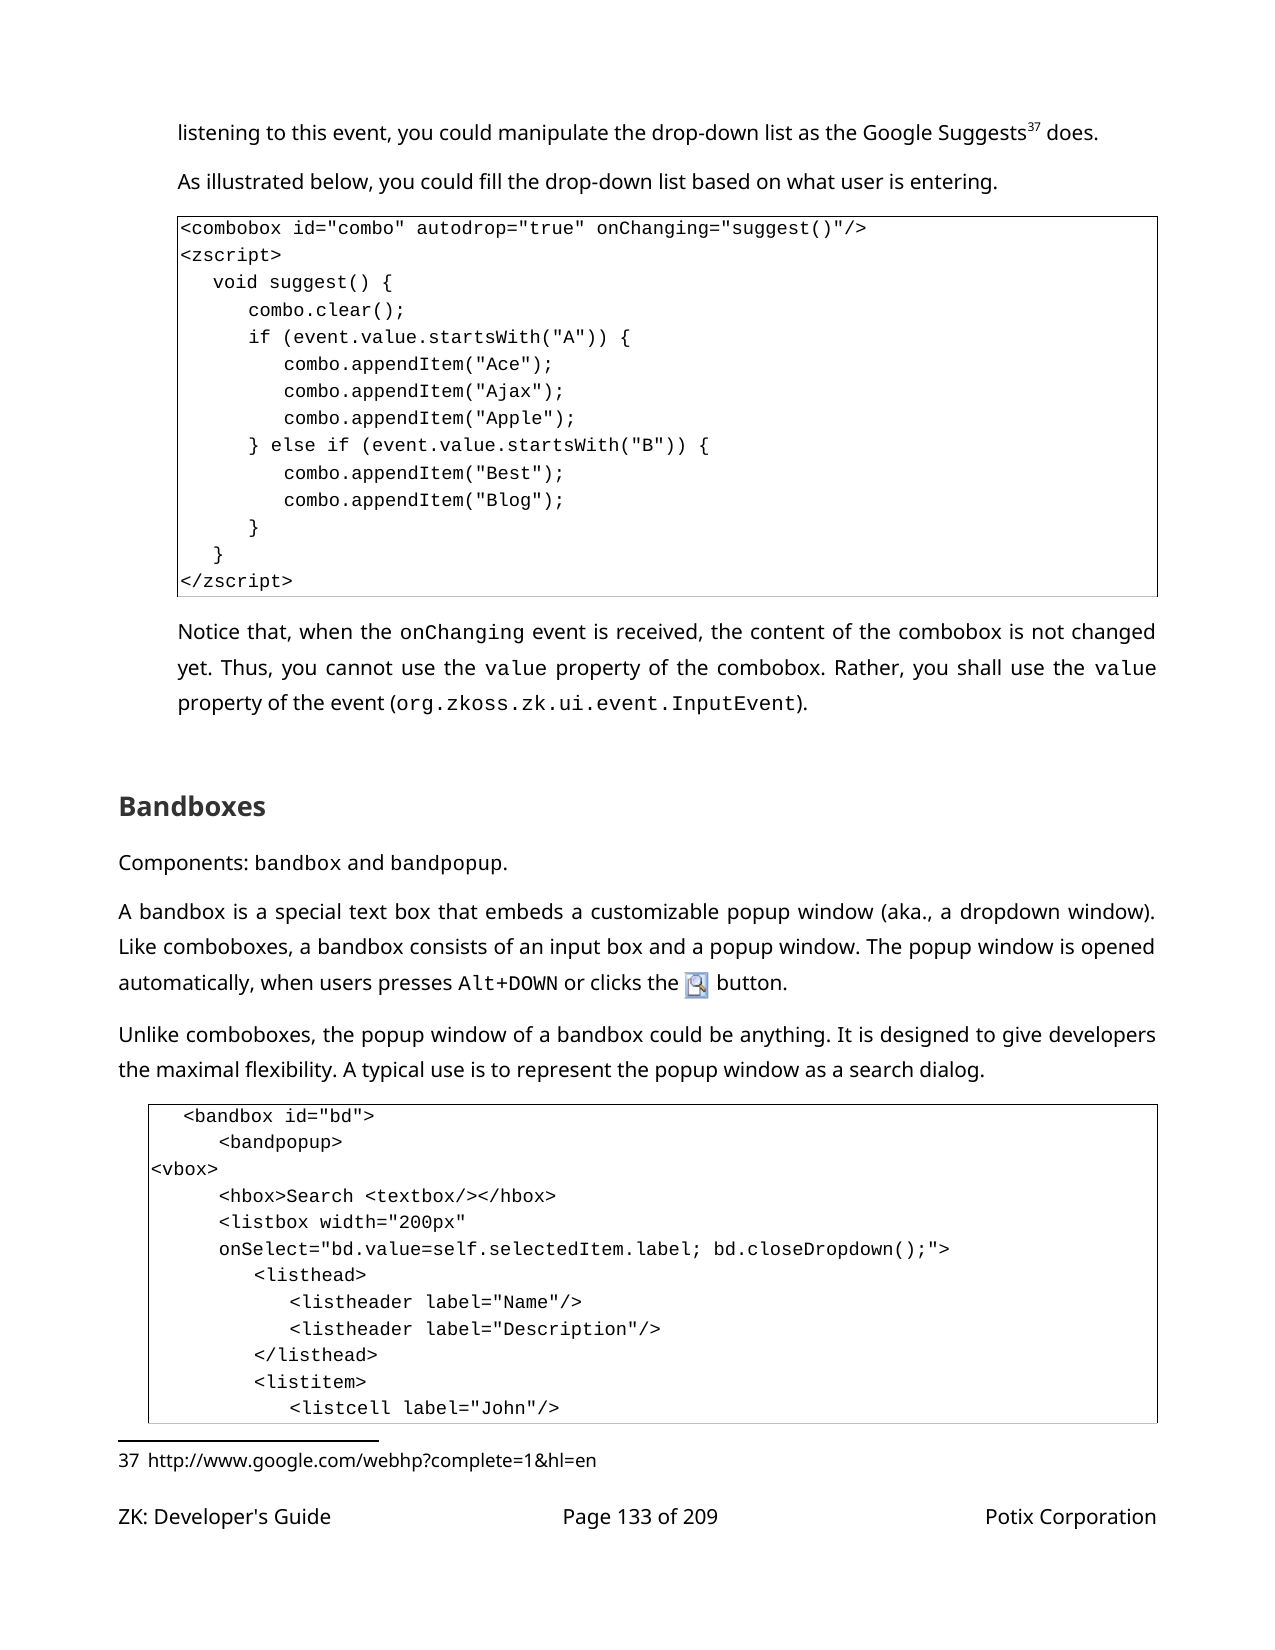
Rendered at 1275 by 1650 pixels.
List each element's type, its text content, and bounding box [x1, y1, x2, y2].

text http://www.google.com/webhp?complete=1&hl=en [118, 1447, 1157, 1473]
text void suggest() { [178, 270, 1157, 294]
subtitle Bandboxes [118, 788, 1157, 824]
text <bandbox id="bd"> <bandpopup> <vbox> <hbox>Search <textbox/></hbox> <listbox width="200px" onSelect="bd.value=self.selectedItem.label; bd.closeDropdown();"> <listhead> <listheader label="Name"/> <listheader label="Description"/> </listhead> <listitem> <listcell label="John"/> [149, 1105, 1157, 1423]
text combo.appendItem("Ajax"); [178, 379, 1157, 403]
text Notice that, when the onChanging event is received, the content of the combobox is not changed yet. Thus, you cannot use the value property of the combobox. Rather, you shall use the value property of the event (org.zkoss.zk.ui.event.InputEvent). [177, 617, 1157, 717]
text Unlike comboboxes, the popup window of a bandbox could be anything. It is designed to give developers the maximal flexibility. A typical use is to represent the popup window as a search dialog. [118, 1020, 1157, 1083]
text <combobox id="combo" autodrop="true" onChanging="suggest()"/> [178, 217, 1157, 240]
text combo.appendItem("Ace"); [178, 352, 1157, 376]
text combo.appendItem("Blog"); [178, 488, 1157, 512]
text combo.appendItem("Apple"); [178, 406, 1157, 430]
text combo.clear(); [178, 297, 1157, 322]
text </zscript> [178, 569, 1157, 596]
text } else if (event.value.startsWith("B")) { [178, 433, 1157, 458]
text } [178, 542, 1157, 566]
text } [178, 515, 1157, 539]
text As illustrated below, you could fill the drop-down list based on what user is entering. [177, 167, 1157, 195]
text combo.appendItem("Best"); [178, 461, 1157, 485]
picture [684, 971, 711, 1000]
text <zscript> [178, 243, 1157, 267]
text listening to this event, you could manipulate the drop-down list as the Google Suggests does. [177, 118, 1157, 146]
text if (event.value.startsWith("A")) { [178, 324, 1157, 349]
text Components: bandbox and bandpopup. [118, 848, 1157, 877]
text A bandbox is a special text box that embeds a customizable popup window (aka., a dropdown window). Like comboboxes, a bandbox consists of an input box and a popup window. The popup window is opened automatically, when users presses Alt+DOWN or clicks the button. [118, 897, 1157, 999]
